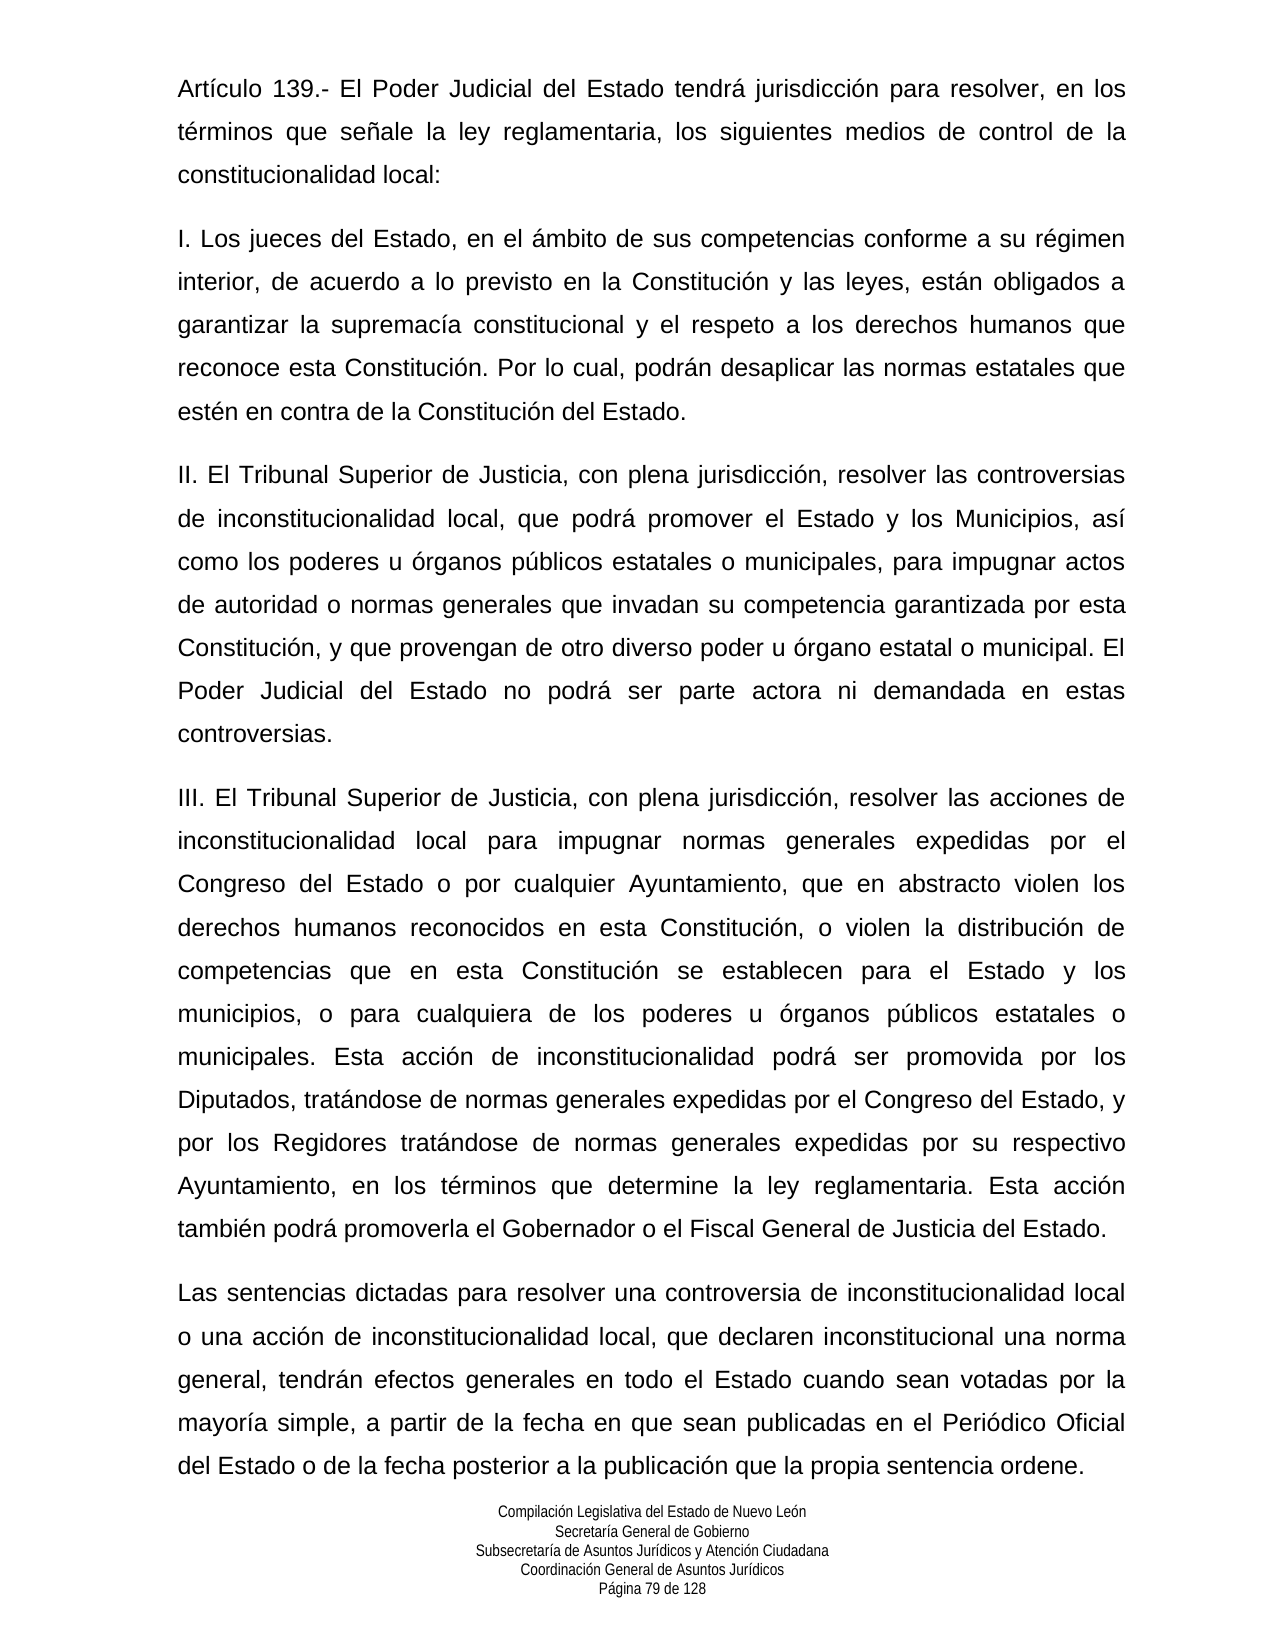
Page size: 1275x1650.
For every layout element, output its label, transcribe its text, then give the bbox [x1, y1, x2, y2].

text III. El Tribunal Superior de Justicia, con plena jurisdicción, resolver las acciones de inconstitucionalidad local para impugnar normas generales expedidas por el Congreso del Estado o por cualquier Ayuntamiento, que en abstracto violen los derechos humanos reconocidos en esta Constitución, o violen la distribución de competencias que en esta Constitución se establecen para el Estado y los municipios, o para cualquiera de los poderes u órganos públicos estatales o municipales. Esta acción de inconstitucionalidad podrá ser promovida por los Diputados, tratándose de normas generales expedidas por el Congreso del Estado, y por los Regidores tratándose de normas generales expedidas por su respectivo Ayuntamiento, en los términos que determine la ley reglamentaria. Esta acción también podrá promoverla el Gobernador o el Fiscal General de Justicia del Estado. [177, 783, 1127, 1243]
text II. El Tribunal Superior de Justicia, con plena jurisdicción, resolver las controversias de inconstitucionalidad local, que podrá promover el Estado y los Municipios, así como los poderes u órganos públicos estatales o municipales, para impugnar actos de autoridad o normas generales que invadan su competencia garantizada por esta Constitución, y que provengan de otro diverso poder u órgano estatal o municipal. El Poder Judicial del Estado no podrá ser parte actora ni demandada en estas controversias. [177, 461, 1127, 748]
text Las sentencias dictadas para resolver una controversia de inconstitucionalidad local o una acción de inconstitucionalidad local, que declaren inconstitucional una norma general, tendrán efectos generales en todo el Estado cuando sean votadas por la mayoría simple, a partir de la fecha en que sean publicadas en el Periódico Oficial del Estado o de la fecha posterior a la publicación que la propia sentencia ordene. [177, 1278, 1127, 1480]
text Artículo 139.- El Poder Judicial del Estado tendrá jurisdicción para resolver, en los términos que señale la ley reglamentaria, los siguientes medios de control de la constitucionalidad local: [177, 74, 1127, 189]
text I. Los jueces del Estado, en el ámbito de sus competencias conforme a su régimen interior, de acuerdo a lo previsto en la Constitución y las leyes, están obligados a garantizar la supremacía constitucional y el respeto a los derechos humanos que reconoce esta Constitución. Por lo cual, podrán desaplicar las normas estatales que estén en contra de la Constitución del Estado. [177, 224, 1127, 425]
